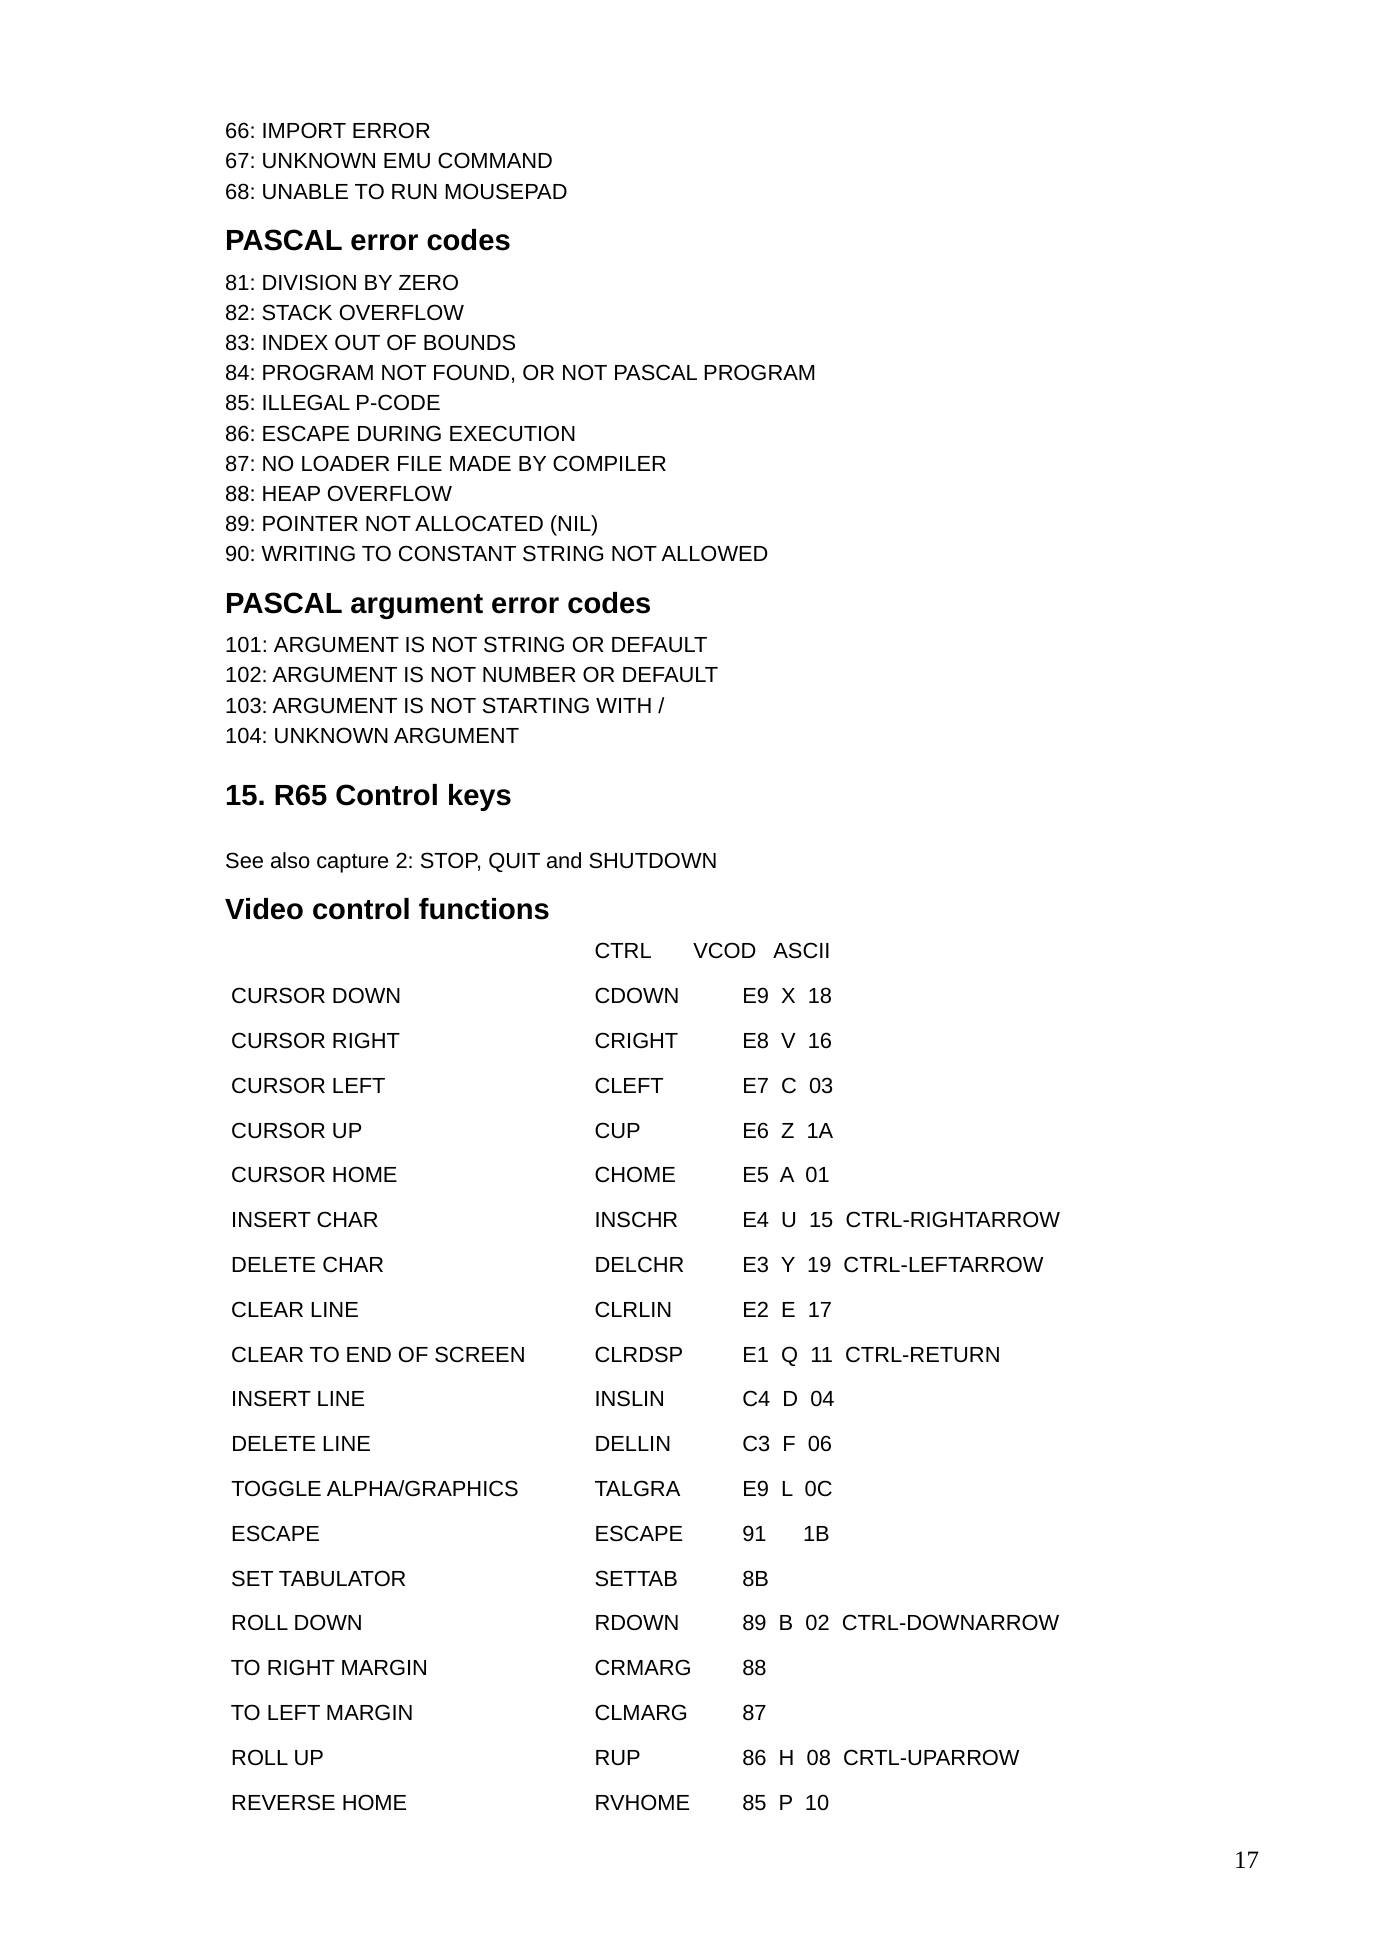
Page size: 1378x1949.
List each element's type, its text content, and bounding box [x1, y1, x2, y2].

text ESCAPE ESCAPE 91 1B [225, 1521, 1259, 1546]
text TOGGLE ALPHA/GRAPHICS TALGRA E9 L 0C [225, 1476, 1259, 1501]
text CLEAR LINE CLRLIN E2 E 17 [225, 1297, 1259, 1322]
subtitle PASCAL argument error codes [225, 586, 1259, 619]
text REVERSE HOME RVHOME 85 P 10 [225, 1789, 1259, 1815]
subtitle 15. R65 Control keys [225, 778, 1259, 811]
text CURSOR HOME CHOME E5 A 01 [225, 1162, 1259, 1188]
text INSERT LINE INSLIN C4 D 04 [225, 1386, 1259, 1412]
text CURSOR DOWN CDOWN E9 X 18 [225, 983, 1259, 1008]
text CTRL VCOD ASCII [225, 938, 1259, 964]
text ROLL DOWN RDOWN 89 B 02 CTRL-DOWNARROW [225, 1610, 1259, 1636]
text INSERT CHAR INSCHR E4 U 15 CTRL-RIGHTARROW [225, 1207, 1259, 1232]
text 66: IMPORT ERROR 67: UNKNOWN EMU COMMAND 68: UNABLE TO RUN MOUSEPAD [225, 118, 1259, 204]
text DELETE LINE DELLIN C3 F 06 [225, 1431, 1259, 1456]
text 81: DIVISION BY ZERO 82: STACK OVERFLOW 83: INDEX OUT OF BOUNDS 84: PROGRAM NOT FOUND, OR NOT PASCAL PROGRAM 85: ILLEGAL P-CODE 86: ESCAPE DURING EXECUTION 87: NO LOADER FILE MADE BY COMPILER 88: HEAP OVERFLOW 89: POINTER NOT ALLOCATED (NIL) 90: WRITING TO CONSTANT STRING NOT ALLOWED [225, 269, 1259, 566]
text SET TABULATOR SETTAB 8B [225, 1566, 1259, 1591]
subtitle PASCAL error codes [225, 223, 1259, 257]
text See also capture 2: STOP, QUIT and SHUTDOWN [225, 848, 1259, 873]
text CLEAR TO END OF SCREEN CLRDSP E1 Q 11 CTRL-RETURN [225, 1342, 1259, 1367]
text CURSOR LEFT CLEFT E7 C 03 [225, 1073, 1259, 1098]
text CURSOR RIGHT CRIGHT E8 V 16 [225, 1028, 1259, 1053]
subtitle Video control functions [225, 892, 1259, 926]
text 101: ARGUMENT IS NOT STRING OR DEFAULT 102: ARGUMENT IS NOT NUMBER OR DEFAULT 103: ARGUMENT IS NOT STARTING WITH / 104: UNKNOWN ARGUMENT [225, 632, 1259, 748]
text CURSOR UP CUP E6 Z 1A [225, 1118, 1259, 1143]
text TO LEFT MARGIN CLMARG 87 [225, 1700, 1259, 1725]
text DELETE CHAR DELCHR E3 Y 19 CTRL-LEFTARROW [225, 1252, 1259, 1277]
text ROLL UP RUP 86 H 08 CRTL-UPARROW [225, 1745, 1259, 1770]
text TO RIGHT MARGIN CRMARG 88 [225, 1655, 1259, 1680]
